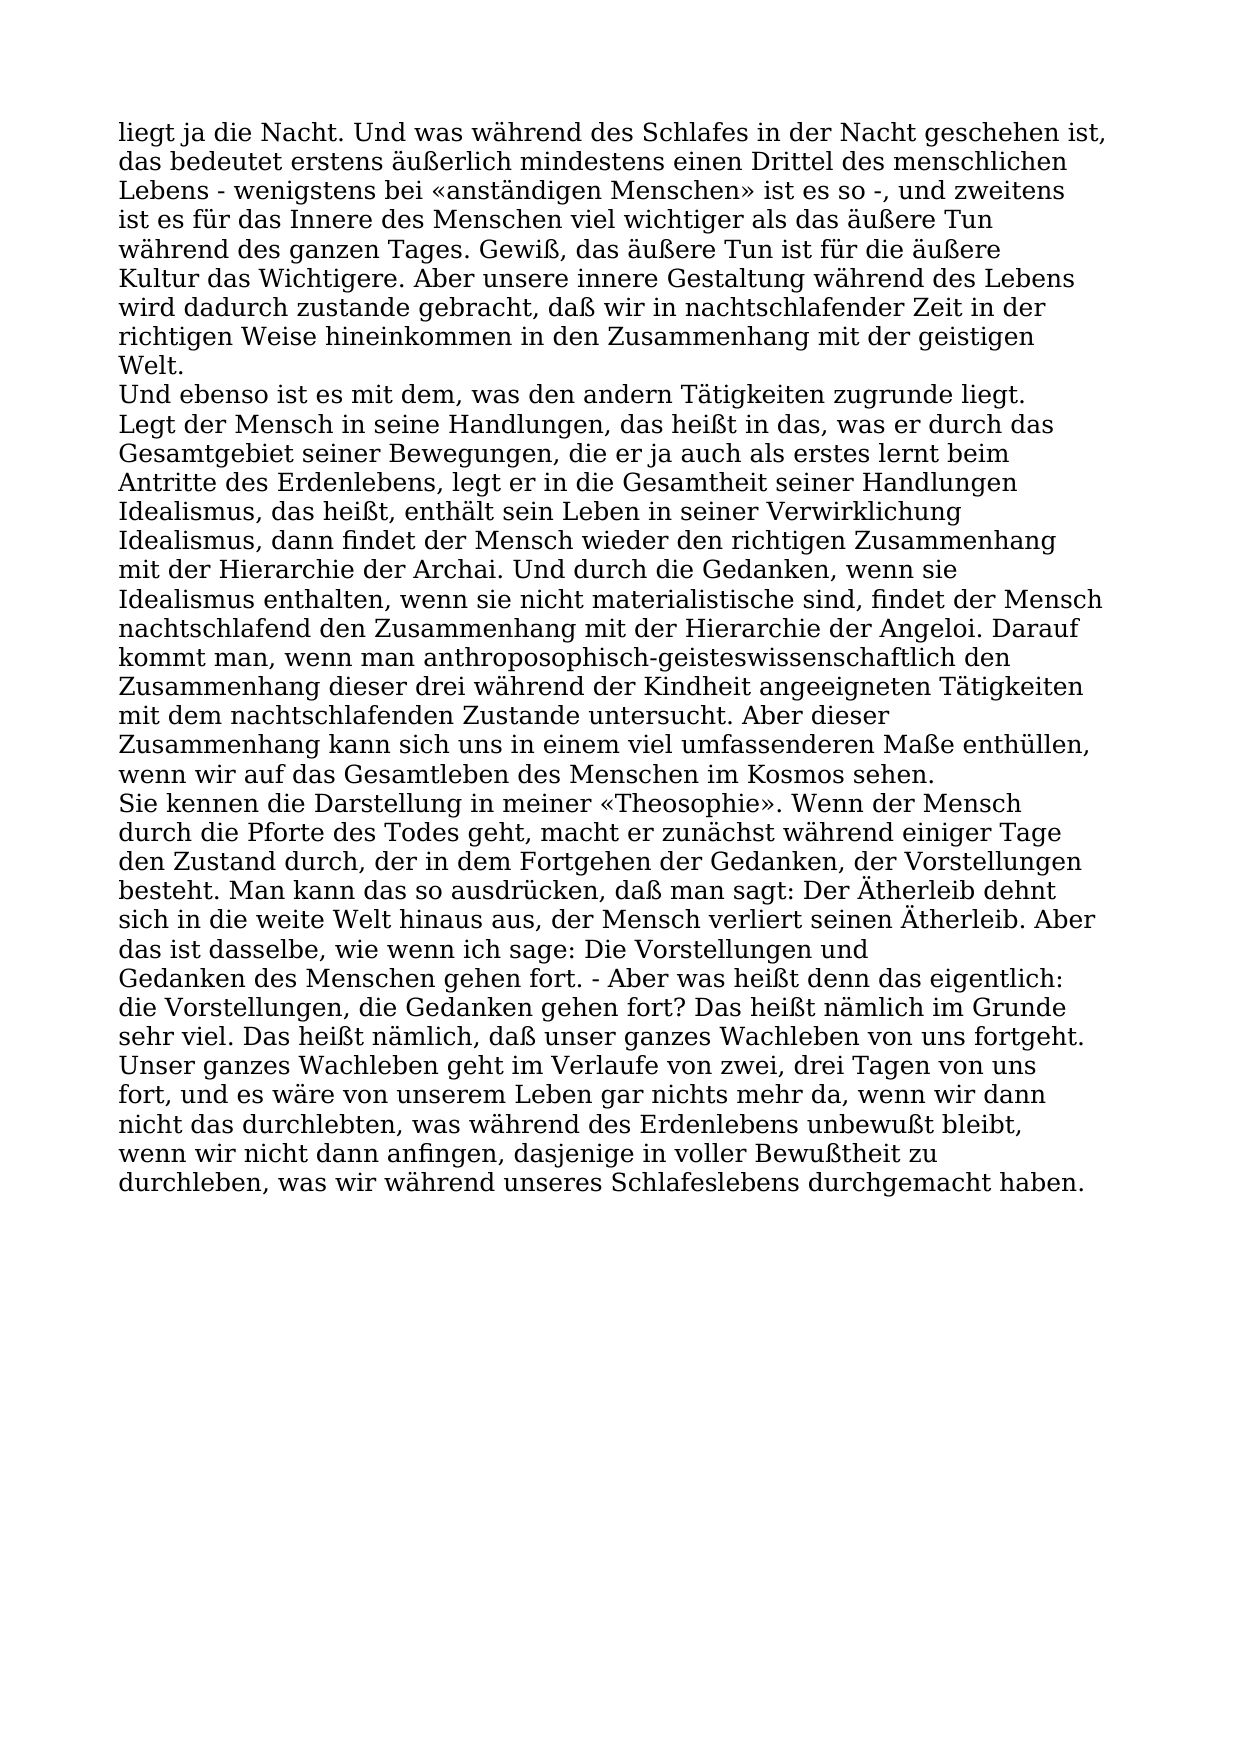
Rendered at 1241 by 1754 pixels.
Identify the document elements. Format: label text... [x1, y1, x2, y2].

text nachtschlafend den Zusammenhang mit der Hierarchie der Angeloi. Darauf [118, 614, 1122, 643]
text wenn wir nicht dann anfingen, dasjenige in voller Bewußtheit zu [118, 1139, 1122, 1168]
text kommt man, wenn man anthroposophisch-geisteswissenschaftlich den [118, 643, 1122, 672]
text Legt der Mensch in seine Handlungen, das heißt in das, was er durch das [118, 410, 1122, 439]
text richtigen Weise hineinkommen in den Zusammenhang mit der geistigen [118, 322, 1122, 351]
text die Vorstellungen, die Gedanken gehen fort? Das heißt nämlich im Grunde [118, 993, 1122, 1022]
text sich in die weite Welt hinaus aus, der Mensch verliert seinen Ätherleib. Aber das ist dasselbe, wie wenn ich sage: Die Vorstellungen und [118, 906, 1122, 964]
text fort, und es wäre von unserem Leben gar nichts mehr da, wenn wir dann [118, 1081, 1122, 1110]
text Idealismus enthalten, wenn sie nicht materialistische sind, findet der Mensch [118, 585, 1122, 614]
text mit dem nachtschlafenden Zustande untersucht. Aber dieser [118, 701, 1122, 731]
text nicht das durchlebten, was während des Erdenlebens unbewußt bleibt, [118, 1110, 1122, 1139]
text Lebens - wenigstens bei «anständigen Menschen» ist es so -, und zweitens [118, 176, 1122, 206]
text sehr viel. Das heißt nämlich, daß unser ganzes Wachleben von uns fortgeht. [118, 1022, 1122, 1051]
text liegt ja die Nacht. Und was während des Schlafes in der Nacht geschehen ist, [118, 118, 1122, 147]
text mit der Hierarchie der Archai. Und durch die Gedanken, wenn sie [118, 556, 1122, 585]
text Welt. [118, 351, 1122, 381]
text Antritte des Erdenlebens, legt er in die Gesamtheit seiner Handlungen [118, 468, 1122, 497]
text während des ganzen Tages. Gewiß, das äußere Tun ist für die äußere [118, 235, 1122, 264]
text ist es für das Innere des Menschen viel wichtiger als das äußere Tun [118, 206, 1122, 235]
text Idealismus, dann findet der Mensch wieder den richtigen Zusammenhang [118, 526, 1122, 556]
text Zusammenhang dieser drei während der Kindheit angeeigneten Tätigkeiten [118, 672, 1122, 701]
text Gedanken des Menschen gehen fort. - Aber was heißt denn das eigentlich: [118, 964, 1122, 993]
text Unser ganzes Wachleben geht im Verlaufe von zwei, drei Tagen von uns [118, 1051, 1122, 1081]
text das bedeutet erstens äußerlich mindestens einen Drittel des menschlichen [118, 147, 1122, 176]
text durchleben, was wir während unseres Schlafeslebens durchgemacht haben. [118, 1168, 1122, 1197]
text Und ebenso ist es mit dem, was den andern Tätigkeiten zugrunde liegt. [118, 381, 1122, 410]
text durch die Pforte des Todes geht, macht er zunächst während einiger Tage [118, 818, 1122, 847]
text den Zustand durch, der in dem Fortgehen der Gedanken, der Vorstellungen [118, 847, 1122, 876]
text Zusammenhang kann sich uns in einem viel umfassenderen Maße enthüllen, [118, 731, 1122, 760]
text Kultur das Wichtigere. Aber unsere innere Gestaltung während des Lebens [118, 264, 1122, 293]
text wenn wir auf das Gesamtleben des Menschen im Kosmos sehen. [118, 760, 1122, 789]
text besteht. Man kann das so ausdrücken, daß man sagt: Der Ätherleib dehnt [118, 876, 1122, 906]
text Gesamtgebiet seiner Bewegungen, die er ja auch als erstes lernt beim [118, 439, 1122, 468]
text Sie kennen die Darstellung in meiner «Theosophie». Wenn der Mensch [118, 789, 1122, 818]
text Idealismus, das heißt, enthält sein Leben in seiner Verwirklichung [118, 497, 1122, 526]
text wird dadurch zustande gebracht, daß wir in nachtschlafender Zeit in der [118, 293, 1122, 322]
